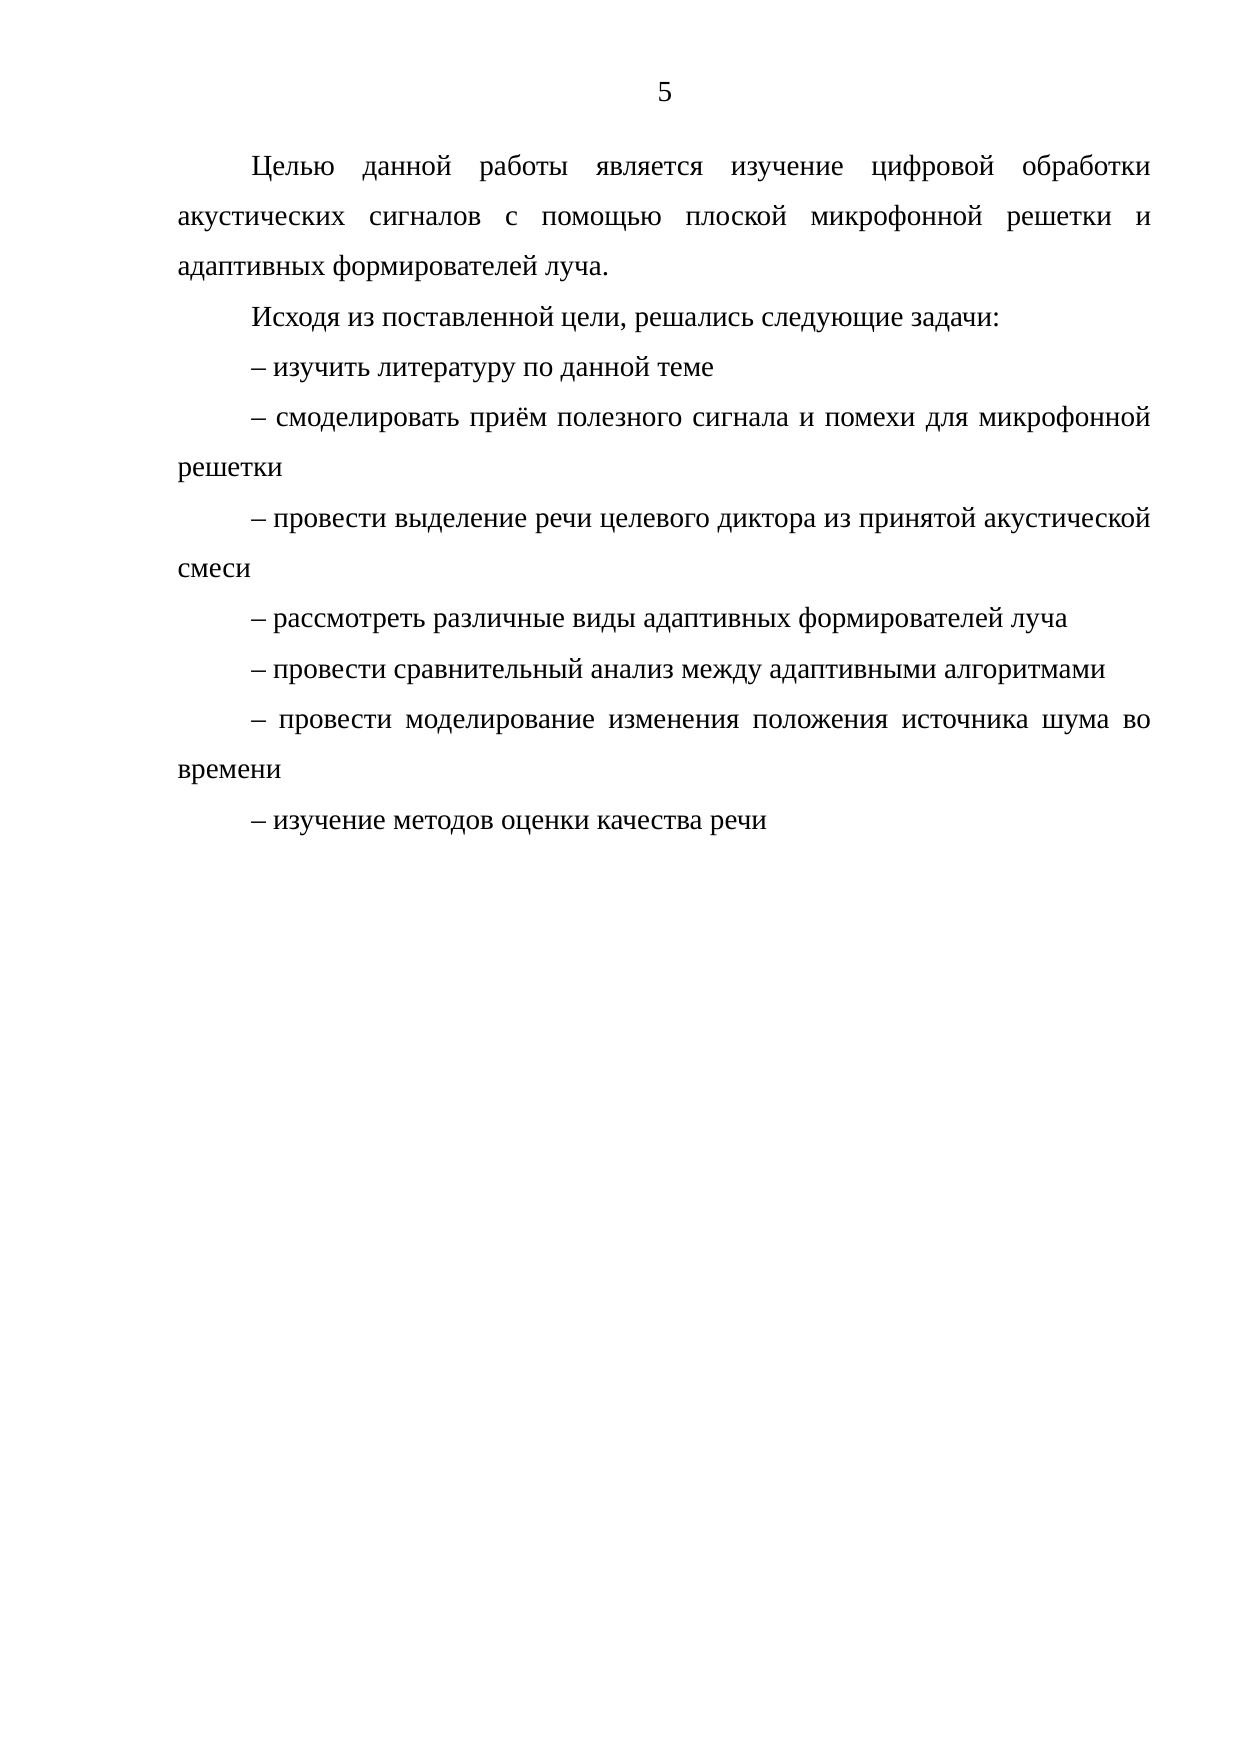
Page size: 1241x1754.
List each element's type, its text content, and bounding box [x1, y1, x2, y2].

text – изучить литературу по данной теме [177, 349, 1152, 382]
text – изучение методов оценки качества речи [177, 802, 1152, 835]
text – провести сравнительный анализ между адаптивными алгоритмами [177, 651, 1152, 684]
text Исходя из поставленной цели, решались следующие задачи: [177, 299, 1152, 332]
text Целью данной работы является изучение цифровой обработки акустических сигналов с помощью плоской микрофонной решетки и адаптивных формирователей луча. [177, 148, 1152, 282]
text – провести моделирование изменения положения источника шума во времени [177, 701, 1152, 785]
text – рассмотреть различные виды адаптивных формирователей луча [177, 601, 1152, 634]
text – смоделировать приём полезного сигнала и помехи для микрофонной решетки [177, 399, 1152, 483]
text – провести выделение речи целевого диктора из принятой акустической смеси [177, 500, 1152, 584]
